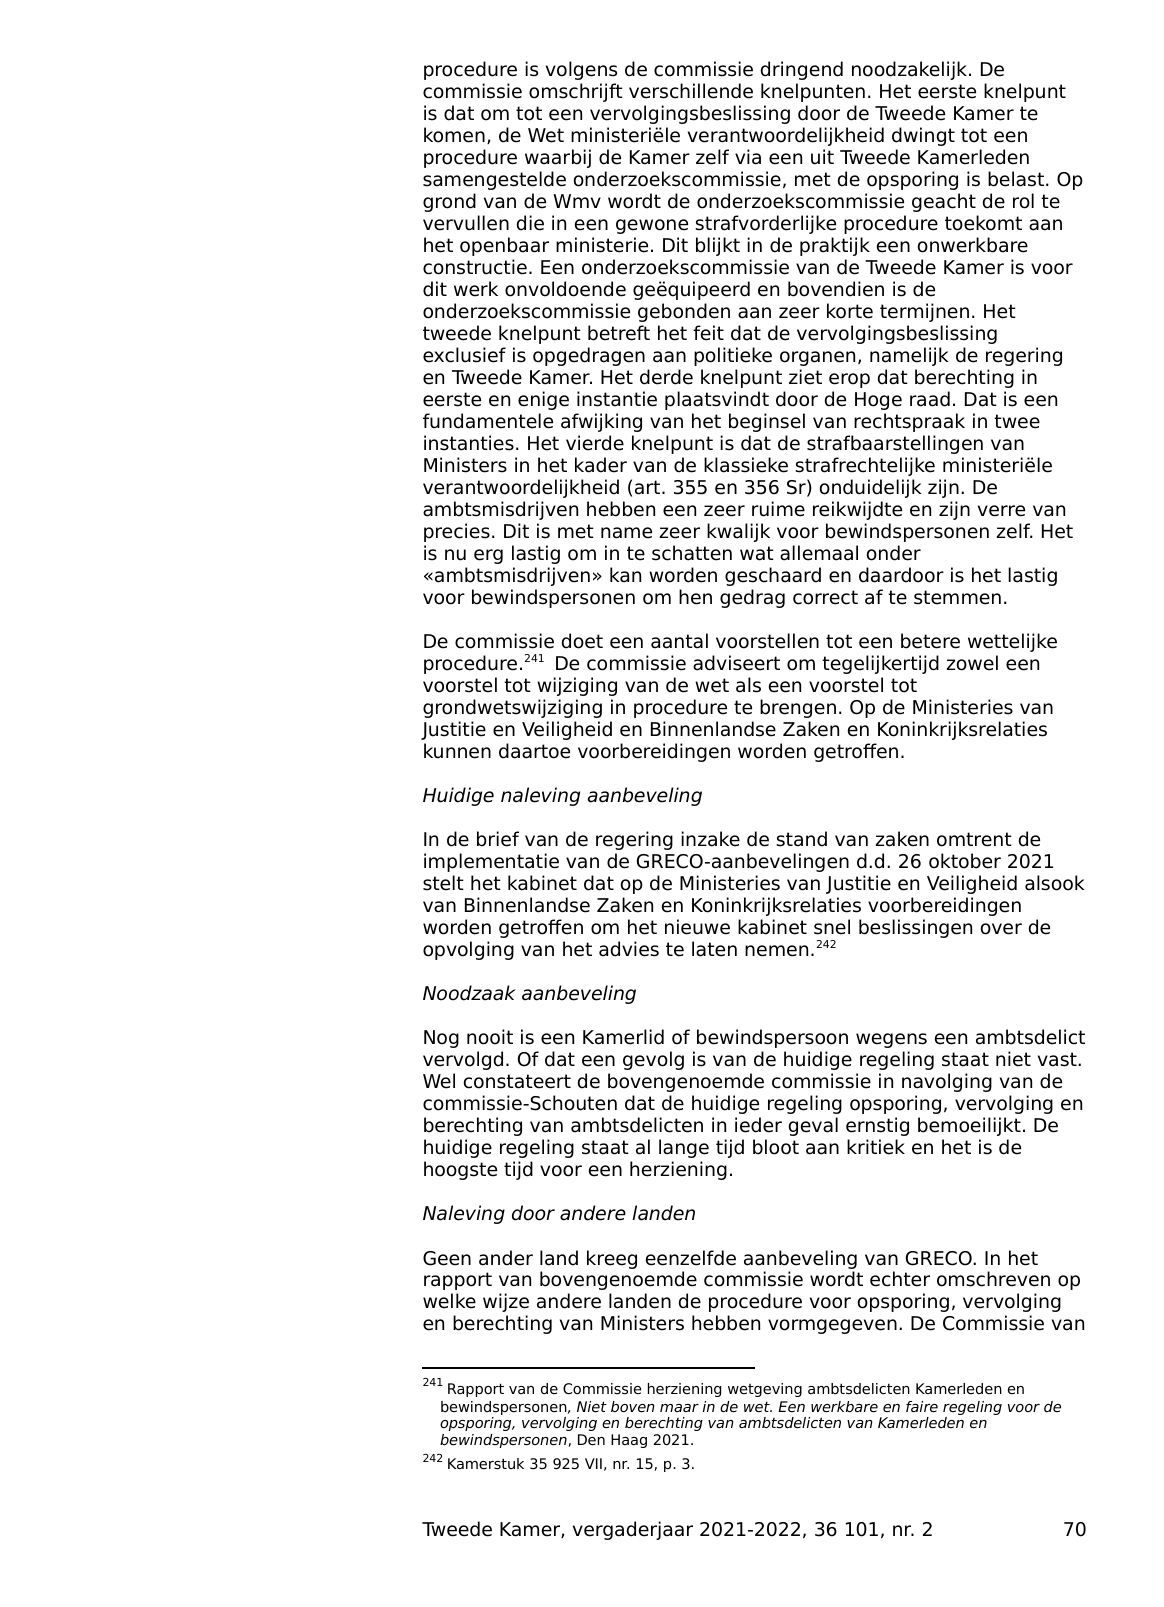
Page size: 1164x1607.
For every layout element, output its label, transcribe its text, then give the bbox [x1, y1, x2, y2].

text Geen ander land kreeg eenzelfde aanbeveling van GRECO. In het rapport van bovengenoemde commissie wordt echter omschreven op welke wijze andere landen de procedure voor opsporing, vervolging en berechting van Ministers hebben vormgegeven. De Commissie van [422, 1247, 1087, 1335]
subtitle Naleving door andere landen [422, 1203, 1087, 1225]
text In de brief van de regering inzake de stand van zaken omtrent de implementatie van de GRECO-aanbevelingen d.d. 26 oktober 2021 stelt het kabinet dat op de Ministeries van Justitie en Veiligheid alsook van Binnenlandse Zaken en Koninkrijksrelaties voorbereidingen worden getroffen om het nieuwe kabinet snel beslissingen over de opvolging van het advies te laten nemen. [422, 829, 1087, 961]
subtitle Huidige naleving aanbeveling [422, 785, 1087, 807]
text Nog nooit is een Kamerlid of bewindspersoon wegens een ambtsdelict vervolgd. Of dat een gevolg is van de huidige regeling staat niet vast. Wel constateert de bovengenoemde commissie in navolging van de commissie-Schouten dat de huidige regeling opsporing, vervolging en berechting van ambtsdelicten in ieder geval ernstig bemoeilijkt. De huidige regeling staat al lange tijd bloot aan kritiek en het is de hoogste tijd voor een herziening. [422, 1027, 1087, 1181]
text procedure is volgens de commissie dringend noodzakelijk. De commissie omschrijft verschillende knelpunten. Het eerste knelpunt is dat om tot een vervolgingsbeslissing door de Tweede Kamer te komen, de Wet ministeriële verantwoordelijkheid dwingt tot een procedure waarbij de Kamer zelf via een uit Tweede Kamerleden samengestelde onderzoekscommissie, met de opsporing is belast. Op grond van de Wmv wordt de onderzoekscommissie geacht de rol te vervullen die in een gewone strafvorderlijke procedure toekomt aan het openbaar ministerie. Dit blijkt in de praktijk een onwerkbare constructie. Een onderzoekscommissie van de Tweede Kamer is voor dit werk onvoldoende geëquipeerd en bovendien is de onderzoekscommissie gebonden aan zeer korte termijnen. Het tweede knelpunt betreft het feit dat de vervolgingsbeslissing exclusief is opgedragen aan politieke organen, namelijk de regering en Tweede Kamer. Het derde knelpunt ziet erop dat berechting in eerste en enige instantie plaatsvindt door de Hoge raad. Dat is een fundamentele afwijking van het beginsel van rechtspraak in twee instanties. Het vierde knelpunt is dat de strafbaarstellingen van Ministers in het kader van de klassieke strafrechtelijke ministeriële verantwoordelijkheid (art. 355 en 356 Sr) onduidelijk zijn. De ambtsmisdrijven hebben een zeer ruime reikwijdte en zijn verre van precies. Dit is met name zeer kwalijk voor bewindspersonen zelf. Het is nu erg lastig om in te schatten wat allemaal onder «ambtsmisdrijven» kan worden geschaard en daardoor is het lastig voor bewindspersonen om hen gedrag correct af te stemmen. [422, 59, 1087, 608]
text Rapport van de Commissie herziening wetgeving ambtsdelicten Kamerleden en bewindspersonen, Niet boven maar in de wet. Een werkbare en faire regeling voor de opsporing, vervolging en berechting van ambtsdelicten van Kamerleden en bewindspersonen, Den Haag 2021. [422, 1377, 1087, 1449]
text Kamerstuk 35 925 VII, nr. 15, p. 3. [422, 1452, 1087, 1474]
subtitle Noodzaak aanbeveling [422, 983, 1087, 1005]
text De commissie doet een aantal voorstellen tot een betere wettelijke procedure. De commissie adviseert om tegelijkertijd zowel een voorstel tot wijziging van de wet als een voorstel tot grondwetswijziging in procedure te brengen. Op de Ministeries van Justitie en Veiligheid en Binnenlandse Zaken en Koninkrijksrelaties kunnen daartoe voorbereidingen worden getroffen. [422, 631, 1087, 763]
